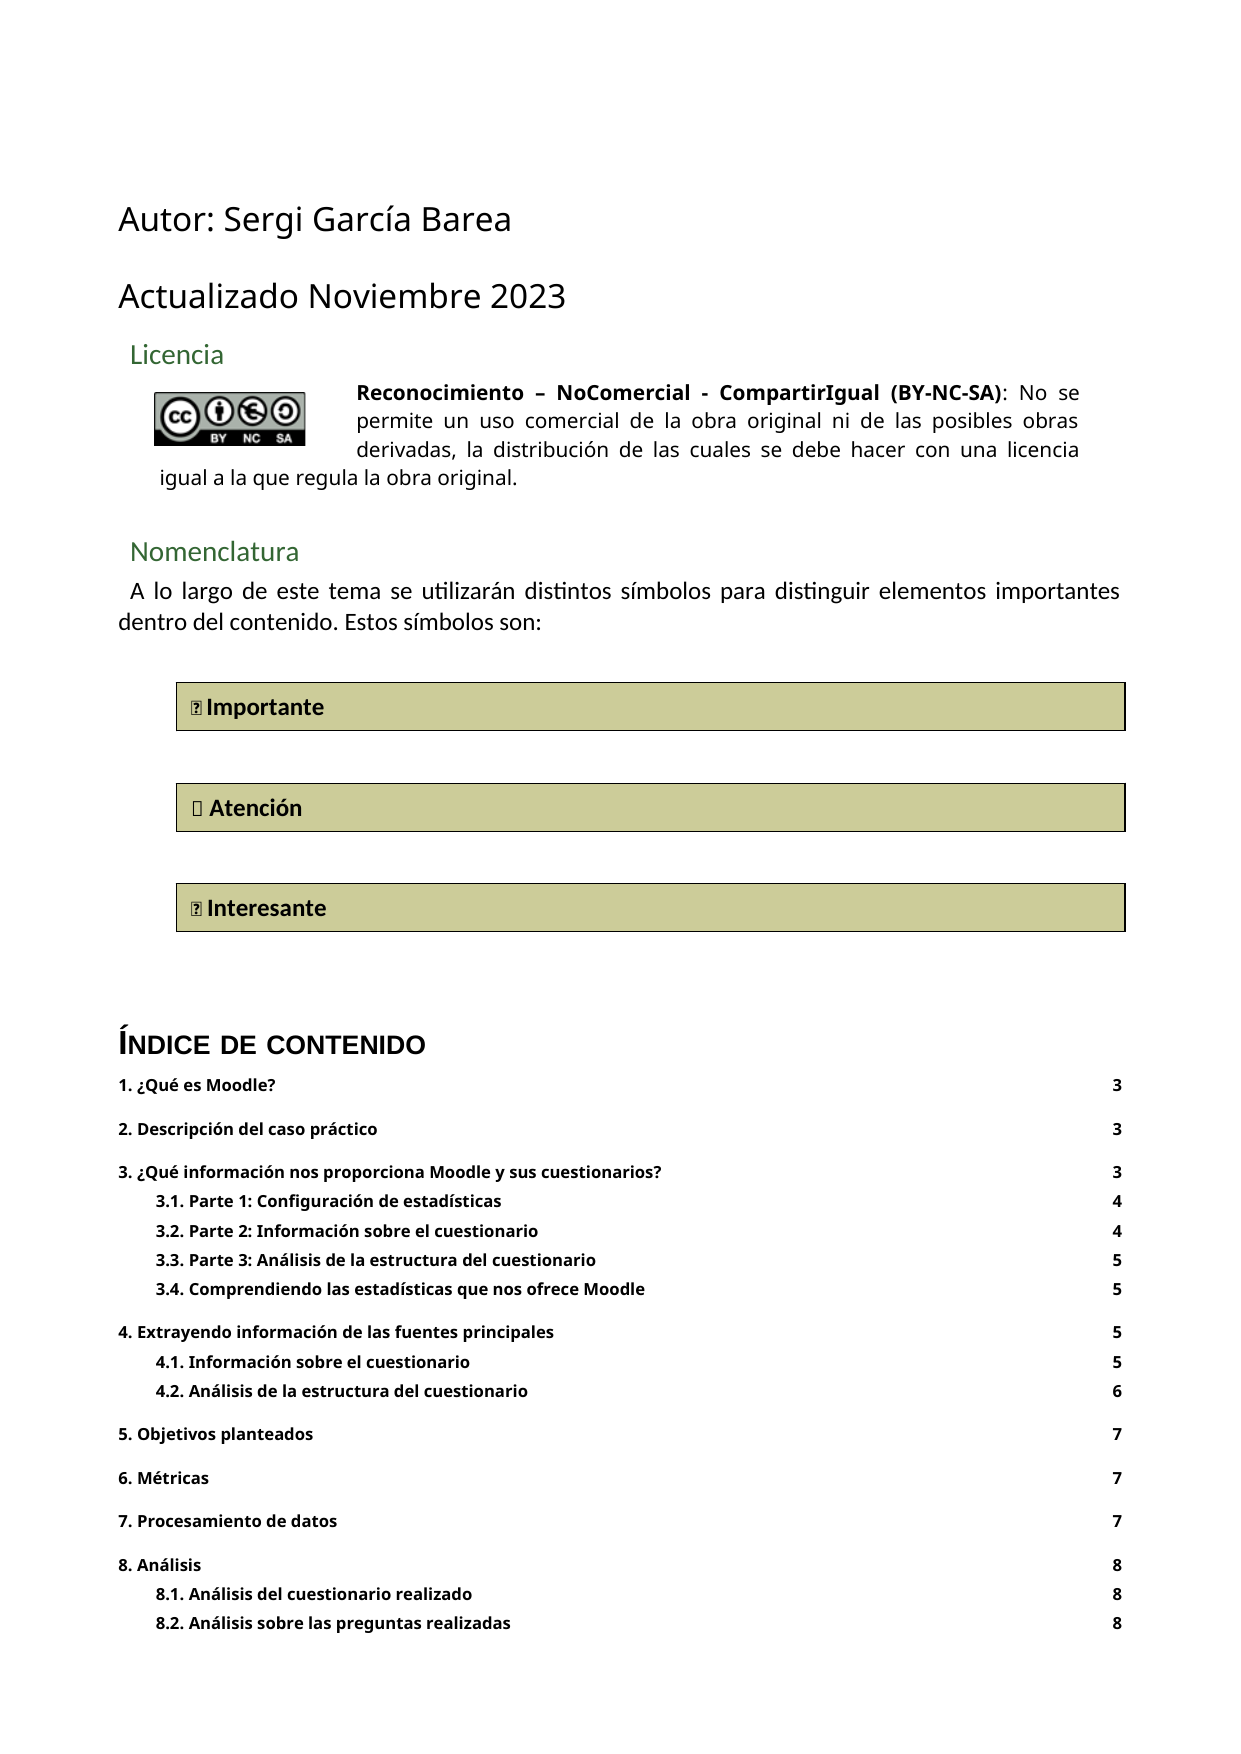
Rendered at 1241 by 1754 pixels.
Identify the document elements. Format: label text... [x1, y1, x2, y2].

text 5. Objetivos planteados 7 [118, 1423, 1122, 1446]
text 8.1. Análisis del cuestionario realizado 8 [156, 1583, 1122, 1605]
text 8.2. Análisis sobre las preguntas realizadas 8 [156, 1612, 1122, 1634]
text Autor: Sergi García Barea [118, 196, 1122, 241]
text 📖 Importante [177, 683, 1124, 730]
text Índice de contenido [118, 1023, 1122, 1061]
text 4. Extrayendo información de las fuentes principales 5 [118, 1321, 1122, 1344]
text A lo largo de este tema se utilizarán distintos símbolos para distinguir elementos importantes dentro del contenido. Estos símbolos son: [118, 575, 1122, 636]
text 3.1. Parte 1: Configuración de estadísticas 4 [156, 1190, 1122, 1213]
text 3. ¿Qué información nos proporciona Moodle y sus cuestionarios? 3 [118, 1161, 1122, 1183]
text 3.3. Parte 3: Análisis de la estructura del cuestionario 5 [156, 1248, 1122, 1271]
text 4.1. Información sobre el cuestionario 5 [156, 1350, 1122, 1373]
text Actualizado Noviembre 2023 [118, 273, 1122, 319]
text 6. Métricas 7 [118, 1466, 1122, 1489]
text 2. Descripción del caso práctico 3 [118, 1117, 1122, 1140]
text ❕ Atención [177, 784, 1124, 831]
text 💬 Interesante [177, 884, 1124, 931]
text Nomenclatura [118, 533, 1122, 569]
text 3.4. Comprendiendo las estadísticas que nos ofrece Moodle 5 [156, 1277, 1122, 1300]
text 3.2. Parte 2: Información sobre el cuestionario 4 [156, 1219, 1122, 1242]
text 1. ¿Qué es Moodle? 3 [118, 1074, 1122, 1096]
text 8. Análisis 8 [118, 1553, 1122, 1576]
text 7. Procesamiento de datos 7 [118, 1510, 1122, 1533]
picture [154, 392, 306, 446]
text Reconocimiento – NoComercial - CompartirIgual (BY-NC-SA): No se permite un uso comercial de la obra original ni de las posibles obras derivadas, la distribución de las cuales se debe hacer con una licencia igual a la que regula la obra original. [159, 378, 1080, 492]
text Licencia [118, 336, 1122, 372]
text 4.2. Análisis de la estructura del cuestionario 6 [156, 1379, 1122, 1402]
